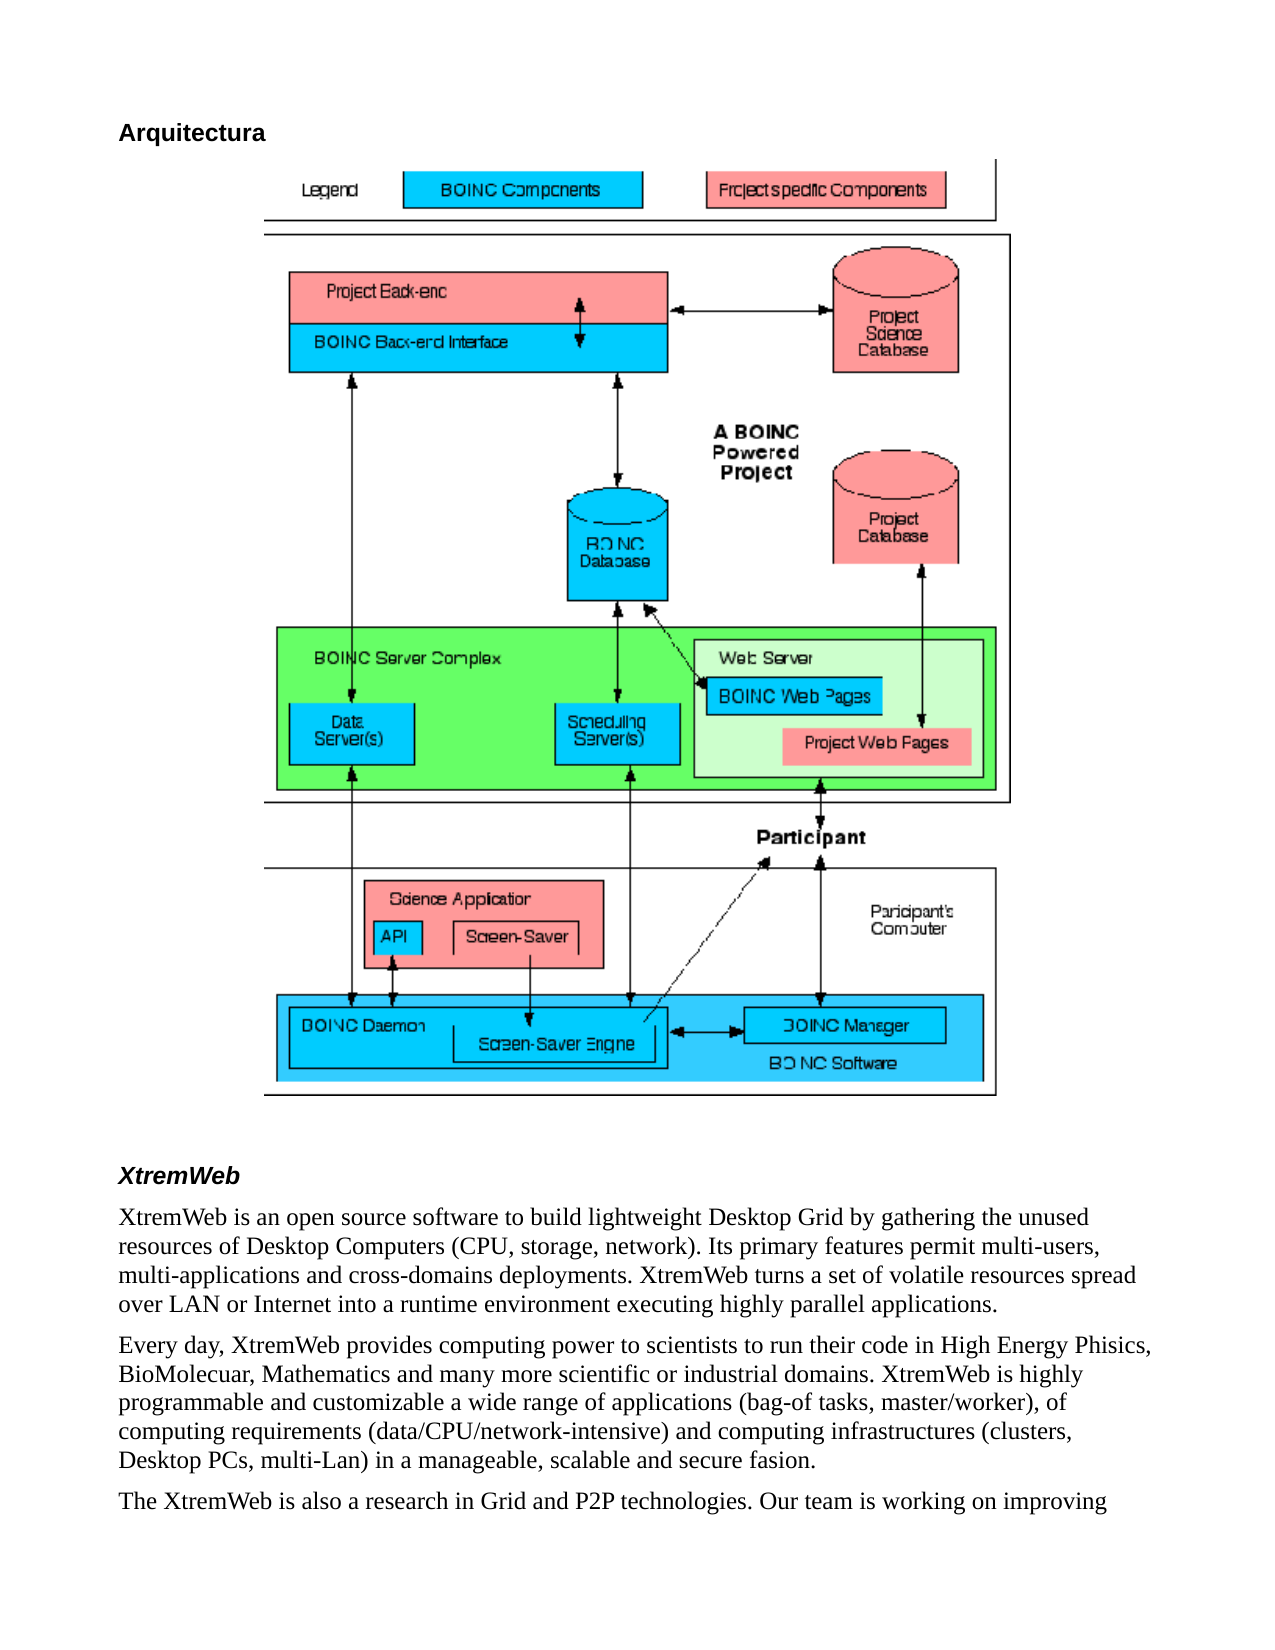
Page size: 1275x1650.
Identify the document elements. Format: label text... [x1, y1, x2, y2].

text The XtremWeb is also a research in Grid and P2P technologies. Our team is working on improving [118, 1486, 1157, 1515]
text XtremWeb is an open source software to build lightweight Desktop Grid by gathering the unused resources of Desktop Computers (CPU, storage, network). Its primary features permit multi-users, multi-applications and cross-domains deployments. XtremWeb turns a set of volatile resources spread over LAN or Internet into a runtime environment executing highly parallel applications. [118, 1202, 1157, 1317]
subtitle Arquitectura [118, 118, 1157, 147]
text Every day, XtremWeb provides computing power to scientists to run their code in High Energy Phisics, BioMolecuar, Mathematics and many more scientific or industrial domains. XtremWeb is highly programmable and customizable a wide range of applications (bag-of tasks, master/worker), of computing requirements (data/CPU/network-intensive) and computing infrastructures (clusters, Desktop PCs, multi-Lan) in a manageable, scalable and secure fasion. [118, 1330, 1157, 1474]
picture [264, 159, 1011, 1096]
subtitle XtremWeb [118, 1161, 1157, 1190]
